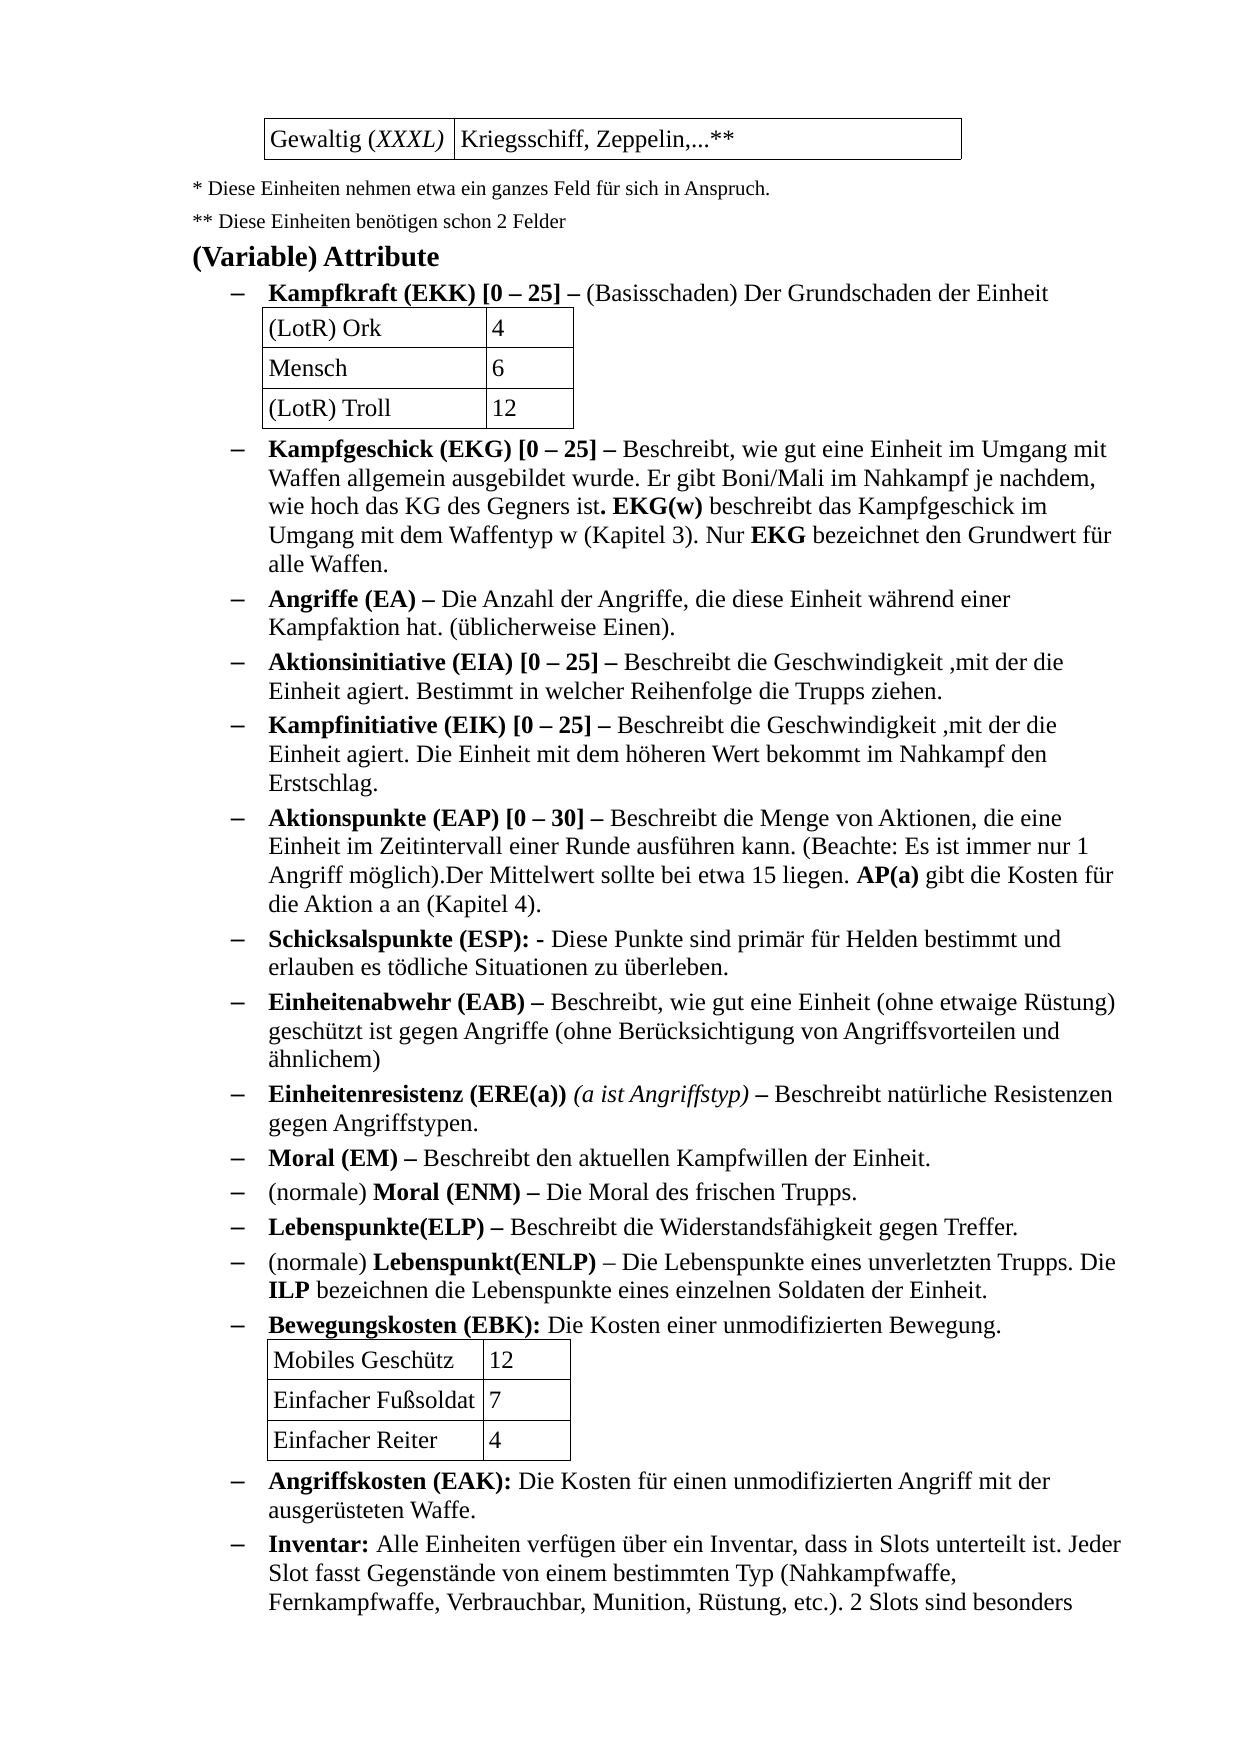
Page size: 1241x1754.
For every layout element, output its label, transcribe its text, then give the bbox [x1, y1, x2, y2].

list Angriffe (EA) – Die Anzahl der Angriffe, die diese Einheit während einer Kampfaktion hat. (üblicherweise Einen). [231, 584, 1122, 641]
table_cell 7 [484, 1380, 570, 1419]
table_header 12 [484, 1340, 570, 1379]
list Angriffskosten (EAK): Die Kosten für einen unmodifizierten Angriff mit der ausgerüsteten Waffe. [231, 1466, 1122, 1523]
list Kampfgeschick (EKG) [0 – 25] – Beschreibt, wie gut eine Einheit im Umgang mit Waffen allgemein ausgebildet wurde. Er gibt Boni/Mali im Nahkampf je nachdem, wie hoch das KG des Gegners ist. EKG(w) beschreibt das Kampfgeschick im Umgang mit dem Waffentyp w (Kapitel 3). Nur EKG bezeichnet den Grundwert für alle Waffen. [231, 434, 1122, 578]
table_cell Gewaltig (XXXL) [265, 119, 454, 158]
table_cell 12 [487, 389, 573, 428]
table_cell Einfacher Fußsoldat [268, 1380, 483, 1419]
table_header (LotR) Ork [263, 308, 486, 347]
list Moral (EM) – Beschreibt den aktuellen Kampfwillen der Einheit. [231, 1143, 1122, 1171]
list Einheitenabwehr (EAB) – Beschreibt, wie gut eine Einheit (ohne etwaige Rüstung) geschützt ist gegen Angriffe (ohne Berücksichtigung von Angriffsvorteilen und ähnlichem) [231, 987, 1122, 1073]
table_header 4 [487, 308, 573, 347]
table_cell Mensch [263, 348, 486, 388]
table_cell Einfacher Reiter [268, 1421, 483, 1460]
list Einheitenresistenz (ERE(a)) (a ist Angriffstyp) – Beschreibt natürliche Resistenzen gegen Angriffstypen. [231, 1079, 1122, 1137]
list Aktionspunkte (EAP) [0 – 30] – Beschreibt die Menge von Aktionen, die eine Einheit im Zeitintervall einer Runde ausführen kann. (Beachte: Es ist immer nur 1 Angriff möglich).Der Mittelwert sollte bei etwa 15 liegen. AP(a) gibt die Kosten für die Aktion a an (Kapitel 4). [231, 803, 1122, 918]
table_cell 6 [487, 348, 573, 388]
text (Variable) Attribute [118, 239, 1122, 272]
text ** Diese Einheiten benötigen schon 2 Felder [118, 209, 1122, 233]
list Inventar: Alle Einheiten verfügen über ein Inventar, dass in Slots unterteilt ist. Jeder Slot fasst Gegenstände von einem bestimmten Typ (Nahkampfwaffe, Fernkampfwaffe, Verbrauchbar, Munition, Rüstung, etc.). 2 Slots sind besonders [231, 1529, 1122, 1616]
list Schicksalspunkte (ESP): - Diese Punkte sind primär für Helden bestimmt und erlauben es tödliche Situationen zu überleben. [231, 924, 1122, 981]
list Bewegungskosten (EBK): Die Kosten einer unmodifizierten Bewegung. [231, 1310, 1122, 1339]
table_cell Kriegsschiff, Zeppelin,...** [455, 119, 961, 158]
table_header Mobiles Geschütz [268, 1340, 483, 1379]
list Aktionsinitiative (EIA) [0 – 25] – Beschreibt die Geschwindigkeit ,mit der die Einheit agiert. Bestimmt in welcher Reihenfolge die Trupps ziehen. [231, 647, 1122, 704]
list Kampfinitiative (EIK) [0 – 25] – Beschreibt die Geschwindigkeit ,mit der die Einheit agiert. Die Einheit mit dem höheren Wert bekommt im Nahkampf den Erstschlag. [231, 711, 1122, 797]
table_cell 4 [484, 1421, 570, 1460]
list Lebenspunkte(ELP) – Beschreibt die Widerstandsfähigkeit gegen Treffer. [231, 1212, 1122, 1241]
list Kampfkraft (EKK) [0 – 25] – (Basisschaden) Der Grundschaden der Einheit [231, 278, 1122, 307]
table_cell (LotR) Troll [263, 389, 486, 428]
list (normale) Moral (ENM) – Die Moral des frischen Trupps. [231, 1177, 1122, 1206]
list (normale) Lebenspunkt(ENLP) – Die Lebenspunkte eines unverletzten Trupps. Die ILP bezeichnen die Lebenspunkte eines einzelnen Soldaten der Einheit. [231, 1247, 1122, 1304]
text * Diese Einheiten nehmen etwa ein ganzes Feld für sich in Anspruch. [118, 164, 1122, 203]
